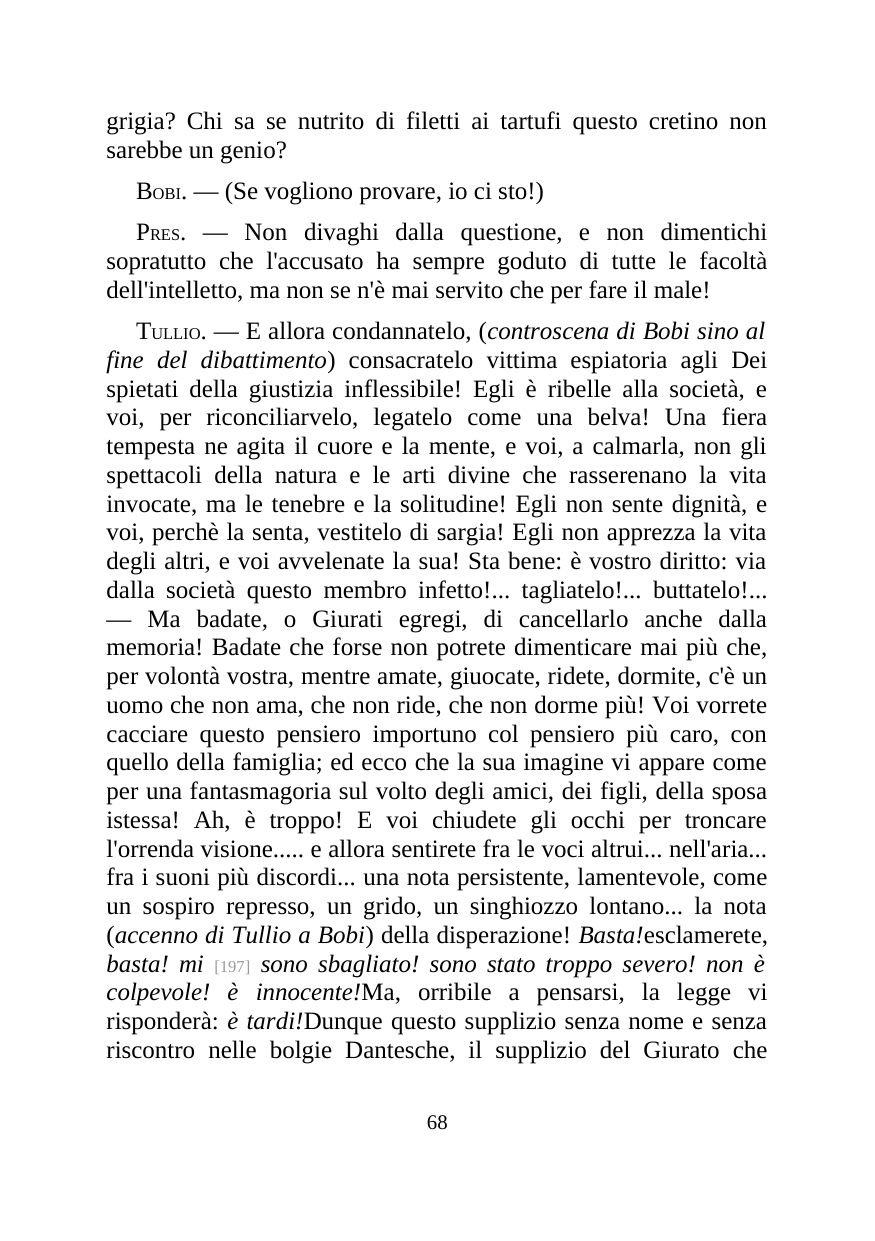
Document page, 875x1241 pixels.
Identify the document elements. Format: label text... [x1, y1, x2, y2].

text grigia? Chi sa se nutrito di filetti ai tartufi questo cretino non sarebbe un genio? [106, 106, 768, 164]
text Tullio. ― E allora condannatelo, (controscena di Bobi sino al fine del dibattimento) consacratelo vittima espiatoria agli Dei spietati della giustizia inflessibile! Egli è ribelle alla società, e voi, per riconciliarvelo, legatelo come una belva! Una fiera tempesta ne agita il cuore e la mente, e voi, a calmarla, non gli spettacoli della natura e le arti divine che rasserenano la vita invocate, ma le tenebre e la solitudine! Egli non sente dignità, e voi, perchè la senta, vestitelo di sargia! Egli non apprezza la vita degli altri, e voi avvelenate la sua! Sta bene: è vostro diritto: via dalla società questo membro infetto!... tagliatelo!... buttatelo!... ― Ma badate, o Giurati egregi, di cancellarlo anche dalla memoria! Badate che forse non potrete dimenticare mai più che, per volontà vostra, mentre amate, giuocate, ridete, dormite, c'è un uomo che non ama, che non ride, che non dorme più! Voi vorrete cacciare questo pensiero importuno col pensiero più caro, con quello della famiglia; ed ecco che la sua imagine vi appare come per una fantasmagoria sul volto degli amici, dei figli, della sposa istessa! Ah, è troppo! E voi chiudete gli occhi per troncare l'orrenda visione..... e allora sentirete fra le voci altrui... nell'aria... fra i suoni più discordi... una nota persistente, lamentevole, come un sospiro represso, un grido, un singhiozzo lontano... la nota (accenno di Tullio a Bobi) della disperazione! Basta!esclamerete, basta! mi [197] sono sbagliato! sono stato troppo severo! non è colpevole! è innocente!Ma, orribile a pensarsi, la legge vi risponderà: è tardi!Dunque questo supplizio senza nome e senza riscontro nelle bolgie Dantesche, il supplizio del Giurato che [106, 316, 768, 1064]
text Bobi. ― (Se vogliono provare, io ci sto!) [106, 176, 768, 205]
text Pres. ― Non divaghi dalla questione, e non dimentichi sopratutto che l'accusato ha sempre goduto di tutte le facoltà dell'intelletto, ma non se n'è mai servito che per fare il male! [106, 217, 768, 304]
